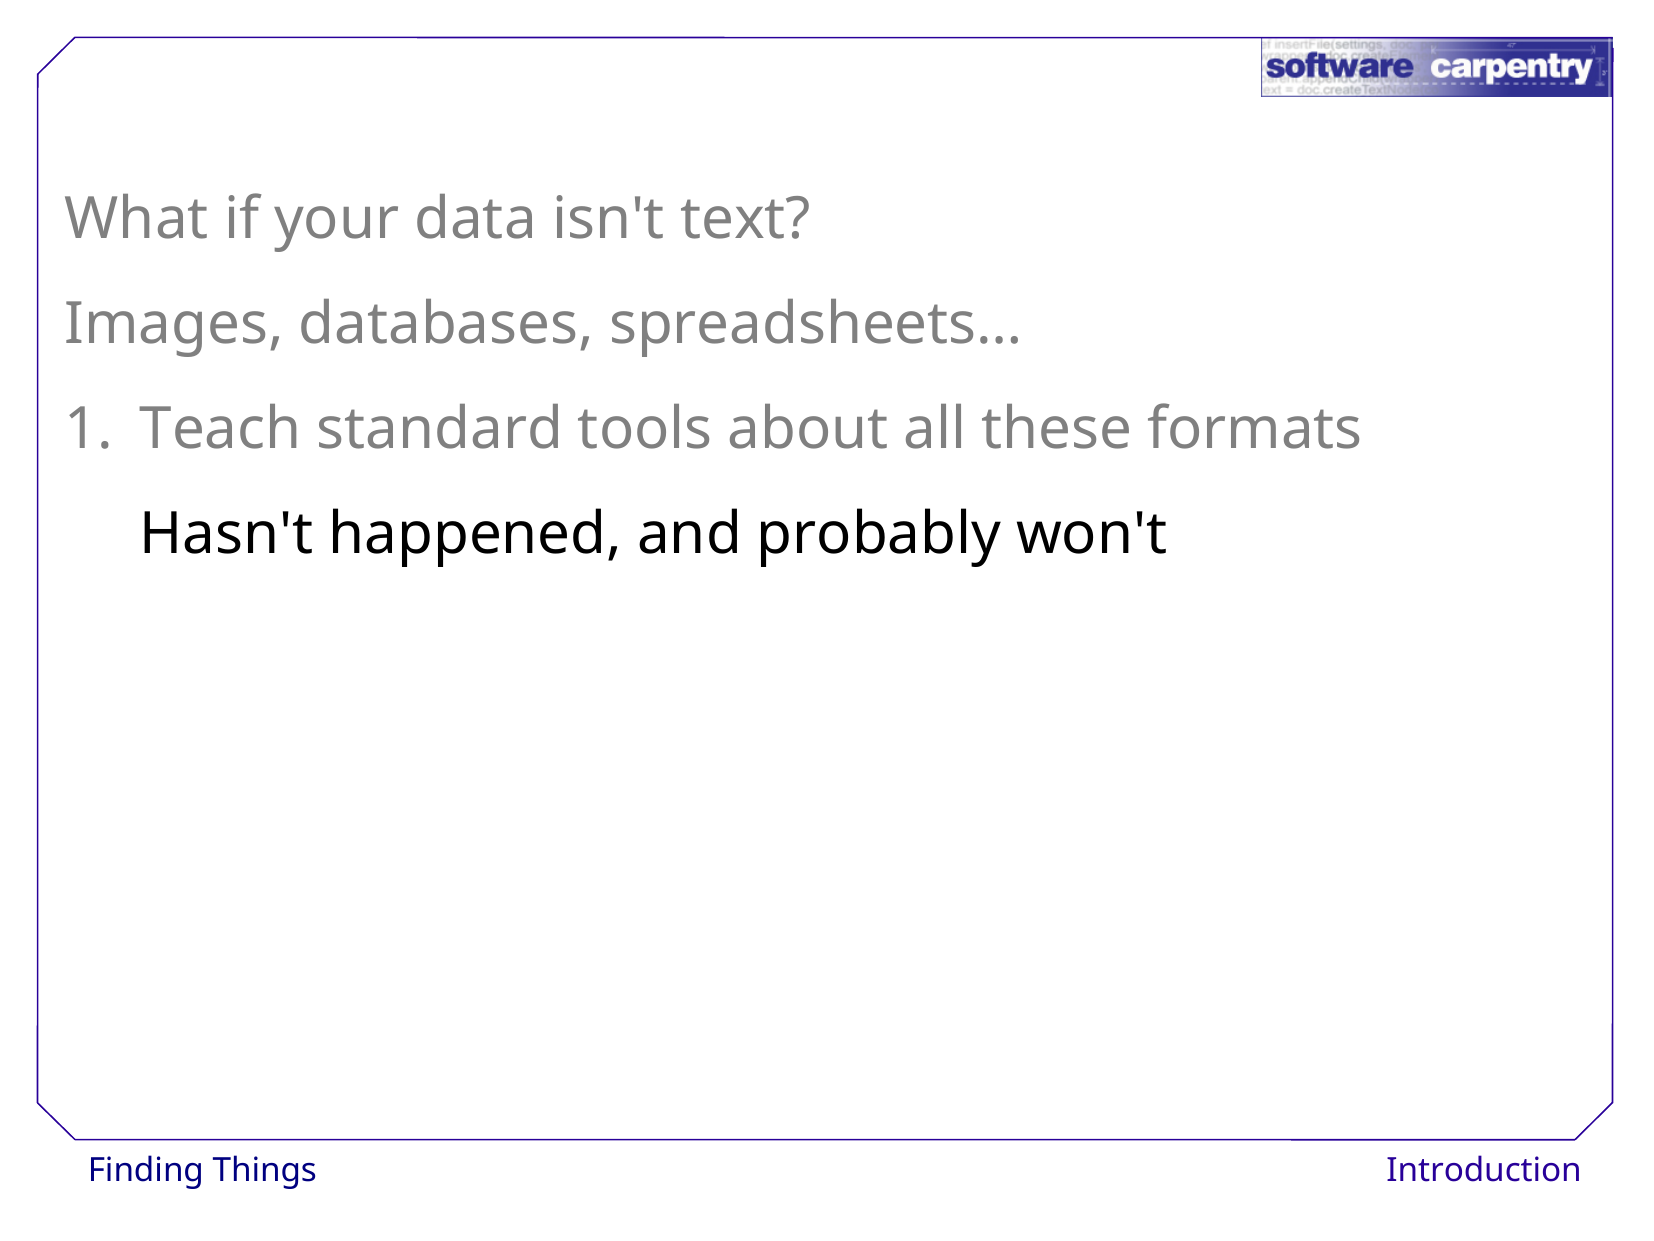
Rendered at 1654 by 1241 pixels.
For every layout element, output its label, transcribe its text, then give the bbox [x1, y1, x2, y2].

picture [1261, 39, 1613, 97]
text_box What if your data isn't text? Images, databases, spreadsheets… 1. Teach standard tools about all these formats Hasn't happened, and probably won't [50, 137, 1529, 574]
